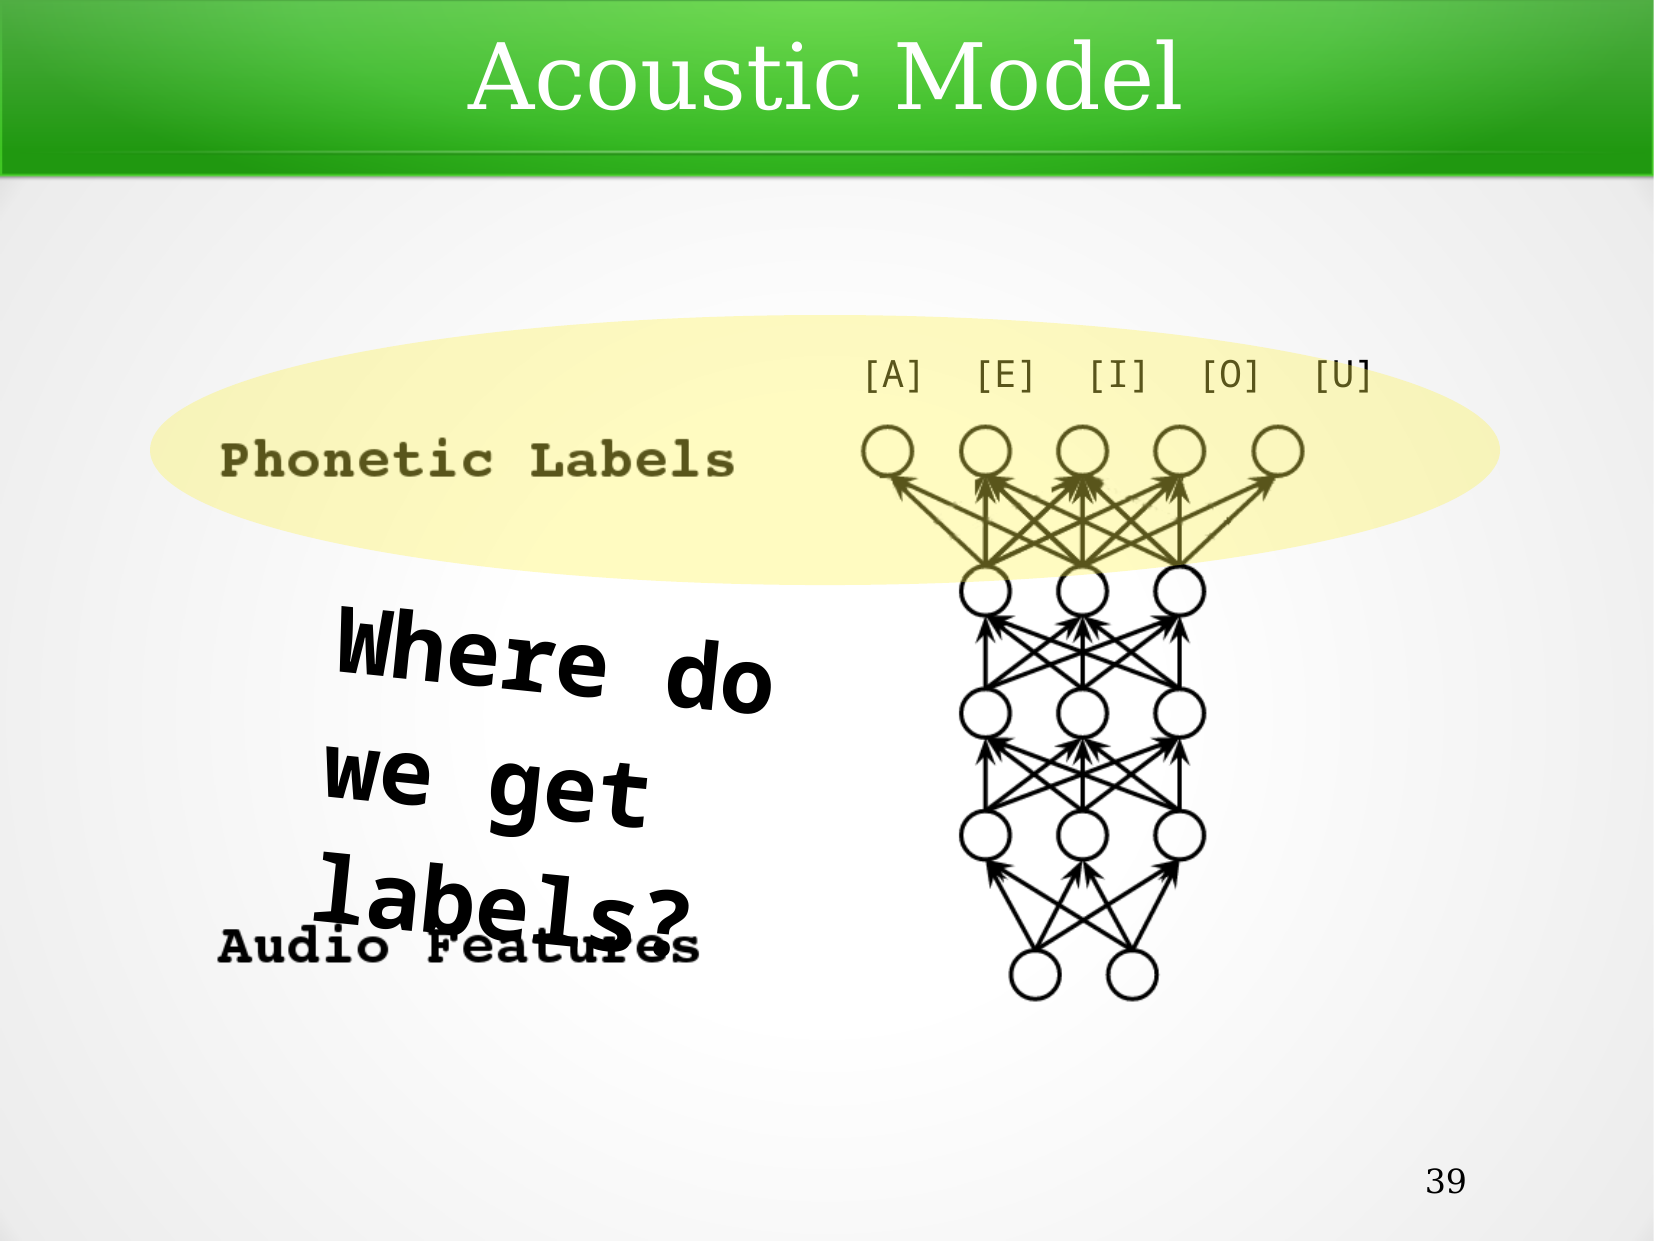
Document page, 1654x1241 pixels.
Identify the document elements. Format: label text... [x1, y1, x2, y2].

title Acoustic Model [82, 11, 1571, 154]
picture [0, 0, 1654, 1241]
text_box [150, 315, 1501, 586]
text_box [A] [E] [I] [O] [U] [1224, 340, 1393, 376]
text_box Where do we get labels? [298, 565, 928, 940]
